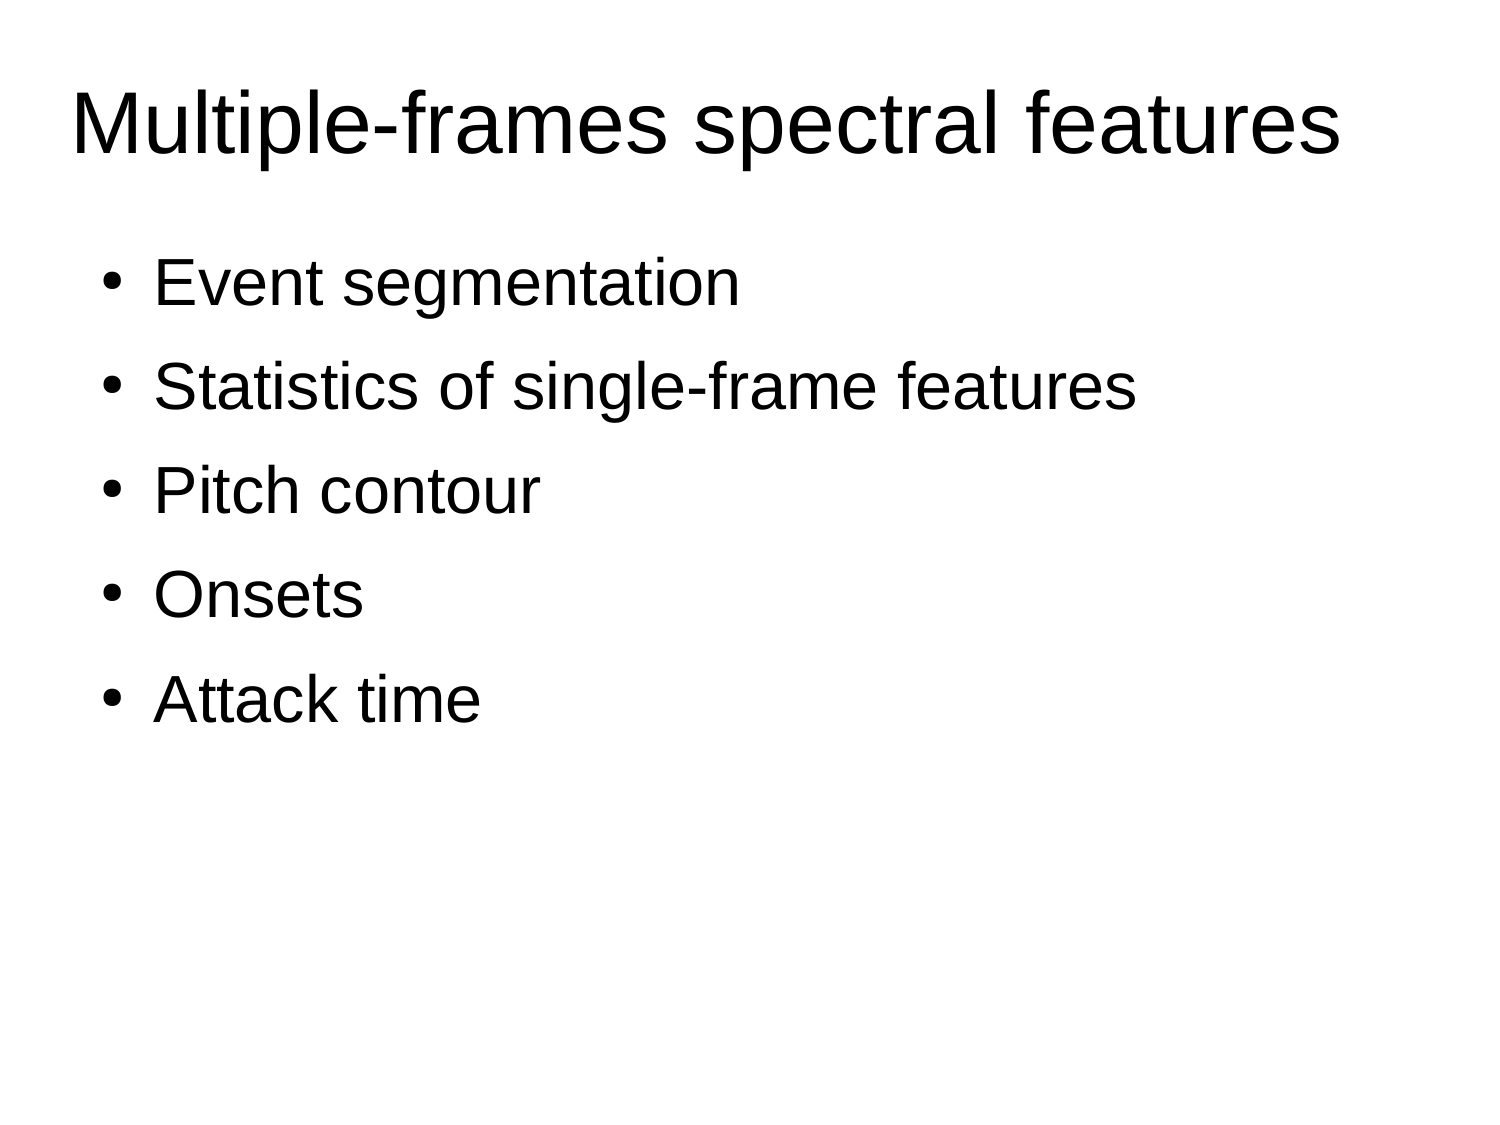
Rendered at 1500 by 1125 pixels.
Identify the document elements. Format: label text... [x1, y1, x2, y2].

title Multiple-frames spectral features [38, 0, 1456, 248]
list Event segmentation Statistics of single-frame features Pitch contour Onsets Attack time [82, 248, 1426, 1058]
